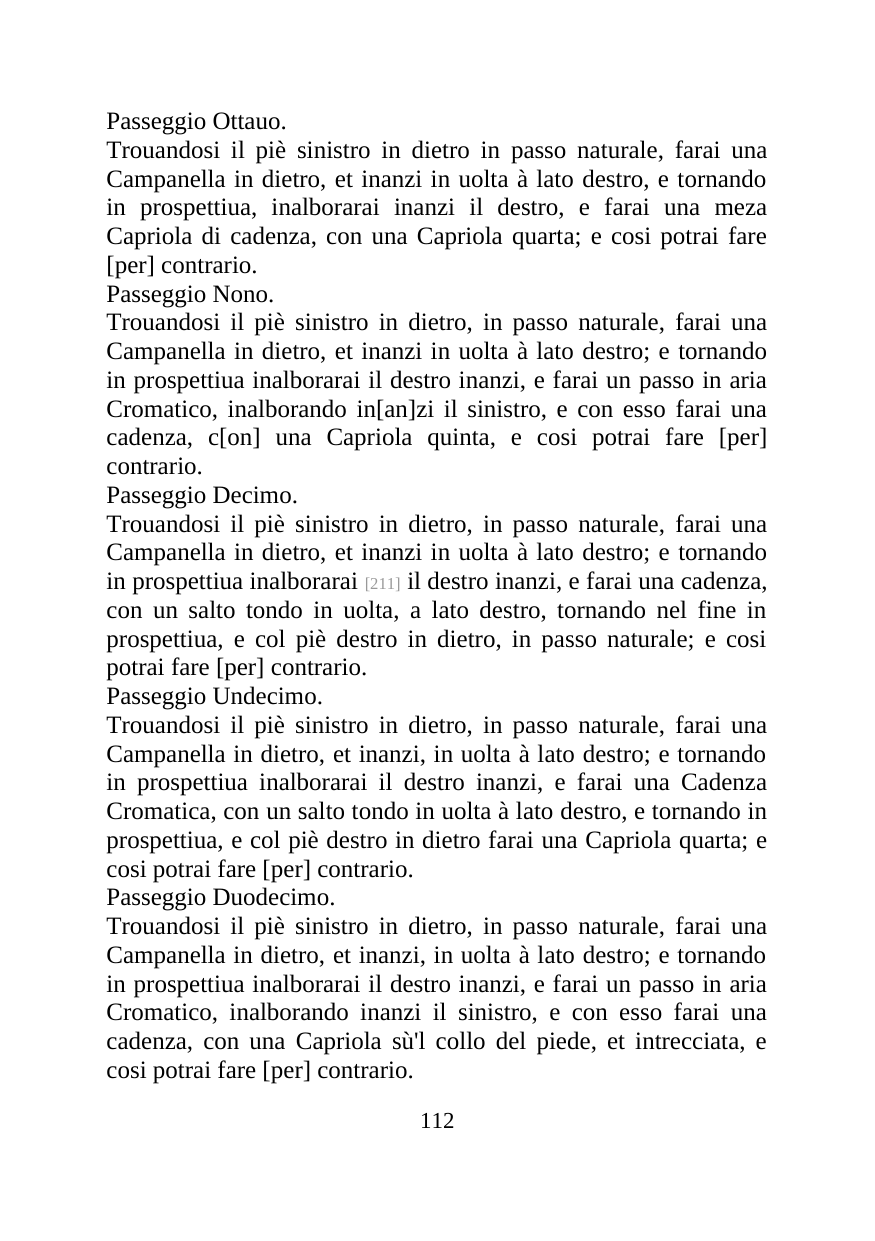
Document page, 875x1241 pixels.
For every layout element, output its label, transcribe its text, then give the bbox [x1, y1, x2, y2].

text Passeggio Undecimo. [106, 681, 768, 710]
text Passeggio Decimo. [106, 480, 768, 509]
text Trouandosi il piè sinistro in dietro, in passo naturale, farai una Campanella in dietro, et inanzi in uolta à lato destro; e tornando in prospettiua inalborarai il destro inanzi, e farai un passo in aria Cromatico, inalborando in[an]zi il sinistro, e con esso farai una cadenza, c[on] una Capriola quinta, e cosi potrai fare [per] contrario. [106, 307, 768, 480]
text Passeggio Ottauo. [106, 106, 768, 135]
text Trouandosi il piè sinistro in dietro, in passo naturale, farai una Campanella in dietro, et inanzi, in uolta à lato destro; e tornando in prospettiua inalborarai il destro inanzi, e farai una Cadenza Cromatica, con un salto tondo in uolta à lato destro, e tornando in prospettiua, e col piè destro in dietro farai una Capriola quarta; e cosi potrai fare [per] contrario. [106, 710, 768, 882]
text Passeggio Nono. [106, 279, 768, 307]
text Trouandosi il piè sinistro in dietro, in passo naturale, farai una Campanella in dietro, et inanzi in uolta à lato destro; e tornando in prospettiua inalborarai [211] il destro inanzi, e farai una cadenza, con un salto tondo in uolta, a lato destro, tornando nel fine in prospettiua, e col piè destro in dietro, in passo naturale; e cosi potrai fare [per] contrario. [106, 509, 768, 681]
text Passeggio Duodecimo. [106, 882, 768, 911]
text Trouandosi il piè sinistro in dietro in passo naturale, farai una Campanella in dietro, et inanzi in uolta à lato destro, e tornando in prospettiua, inalborarai inanzi il destro, e farai una meza Capriola di cadenza, con una Capriola quarta; e cosi potrai fare [per] contrario. [106, 135, 768, 279]
text Trouandosi il piè sinistro in dietro, in passo naturale, farai una Campanella in dietro, et inanzi, in uolta à lato destro; e tornando in prospettiua inalborarai il destro inanzi, e farai un passo in aria Cromatico, inalborando inanzi il sinistro, e con esso farai una cadenza, con una Capriola sù'l collo del piede, et intrecciata, e cosi potrai fare [per] contrario. [106, 911, 768, 1084]
